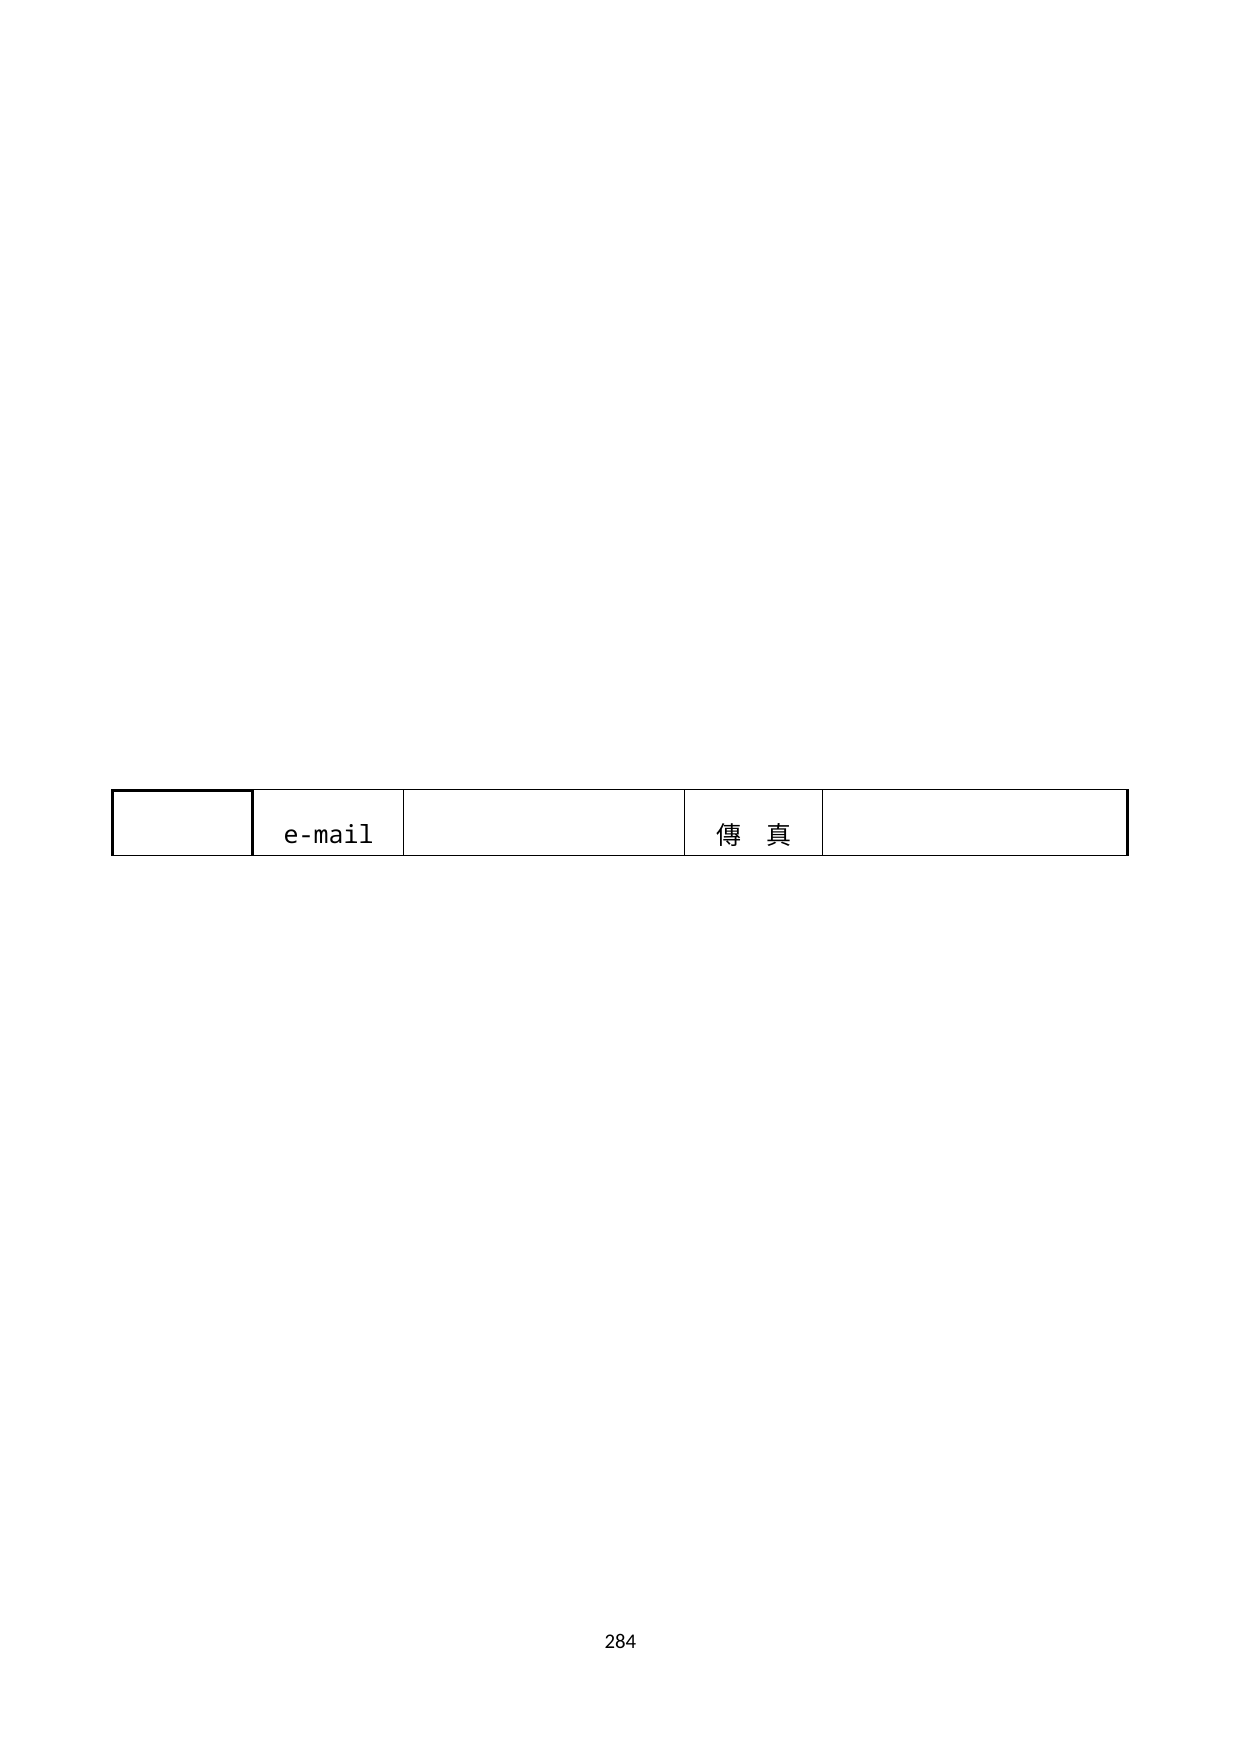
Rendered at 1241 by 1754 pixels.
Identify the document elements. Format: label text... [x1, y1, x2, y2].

table_cell [823, 790, 1126, 855]
table_cell [404, 790, 684, 855]
table_cell e-mail [254, 790, 403, 855]
table_header [114, 792, 251, 855]
table_cell 傳 真 [685, 790, 822, 855]
